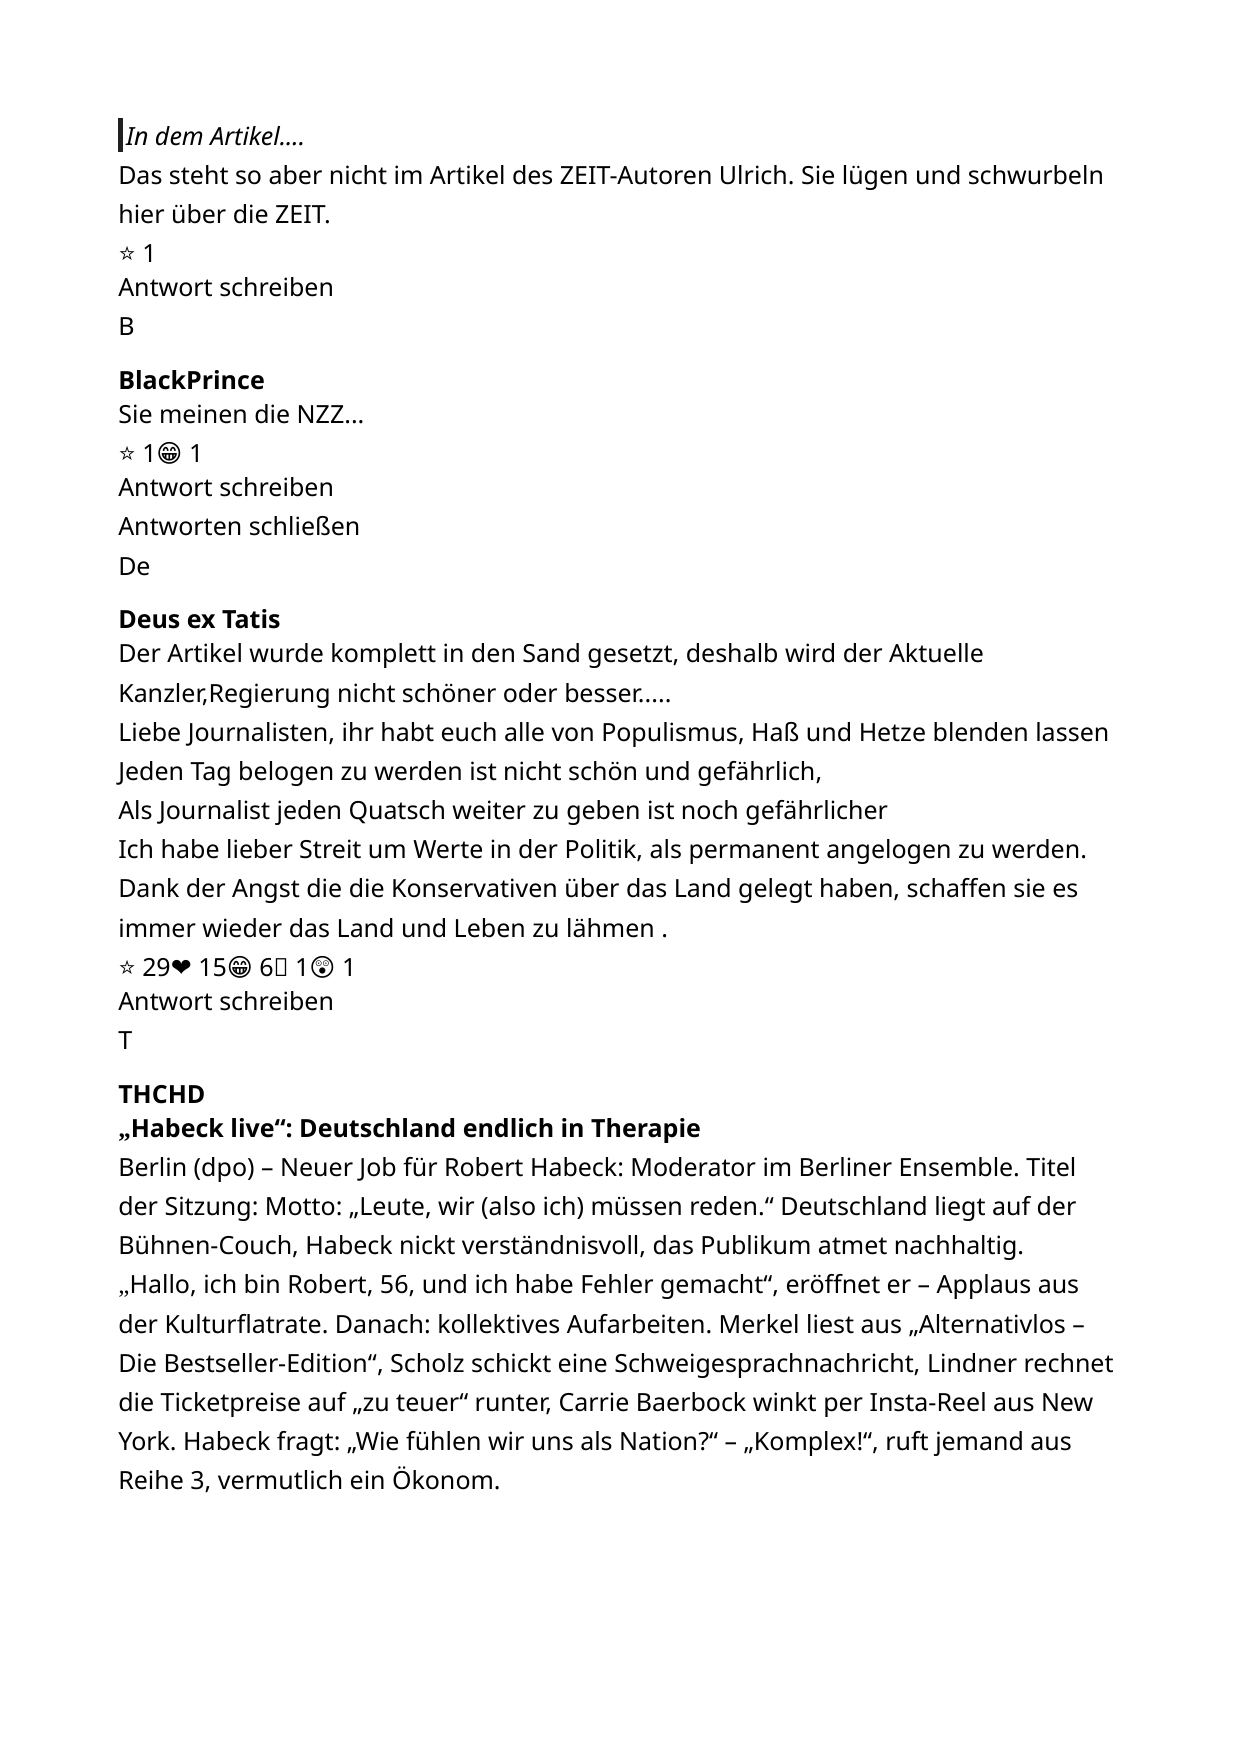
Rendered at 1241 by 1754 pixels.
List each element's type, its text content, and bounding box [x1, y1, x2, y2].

text Als Journalist jeden Quatsch weiter zu geben ist noch gefährlicher [118, 793, 1122, 827]
subtitle THCHD [118, 1076, 1122, 1110]
text ⭐️ 29❤️ 15😁 6🤨 1😲 1 [118, 949, 1122, 983]
subtitle BlackPrince [118, 363, 1122, 397]
text T [118, 1023, 1122, 1057]
text Jeden Tag belogen zu werden ist nicht schön und gefährlich, [118, 753, 1122, 788]
text Das steht so aber nicht im Artikel des ZEIT-Autoren Ulrich. Sie lügen und schwurbeln hier über die ZEIT. [118, 157, 1122, 231]
text Antworten schließen [118, 509, 1122, 543]
text In dem Artikel.... [123, 118, 1122, 152]
text Sie meinen die NZZ... [118, 397, 1122, 431]
text B [118, 309, 1122, 343]
text Antwort schreiben [118, 983, 1122, 1017]
text ⭐️ 1 [118, 236, 1122, 270]
text Der Artikel wurde komplett in den Sand gesetzt, deshalb wird der Aktuelle Kanzler,Regierung nicht schöner oder besser..... [118, 636, 1122, 709]
text „Hallo, ich bin Robert, 56, und ich habe Fehler gemacht“, eröffnet er – Applaus aus der Kulturflatrate. Danach: kollektives Aufarbeiten. Merkel liest aus „Alternativlos – Die Bestseller-Edition“, Scholz schickt eine Schweigesprachnachricht, Lindner rechnet die Ticketpreise auf „zu teuer“ runter, Carrie Baerbock winkt per Insta-Reel aus New York. Habeck fragt: „Wie fühlen wir uns als Nation?“ – „Komplex!“, ruft jemand aus Reihe 3, vermutlich ein Ökonom. [118, 1267, 1122, 1497]
text „Habeck live“: Deutschland endlich in Therapie [118, 1110, 1122, 1144]
text Berlin (dpo) – Neuer Job für Robert Habeck: Moderator im Berliner Ensemble. Titel der Sitzung: Motto: „Leute, wir (also ich) müssen reden.“ Deutschland liegt auf der Bühnen-Couch, Habeck nickt verständnisvoll, das Publikum atmet nachhaltig. [118, 1149, 1122, 1262]
text De [118, 548, 1122, 582]
subtitle Deus ex Tatis [118, 602, 1122, 636]
text Ich habe lieber Streit um Werte in der Politik, als permanent angelogen zu werden. [118, 832, 1122, 866]
text Liebe Journalisten, ihr habt euch alle von Populismus, Haß und Hetze blenden lassen [118, 714, 1122, 748]
text ⭐️ 1😁 1 [118, 436, 1122, 470]
text Dank der Angst die die Konservativen über das Land gelegt haben, schaffen sie es immer wieder das Land und Leben zu lähmen . [118, 871, 1122, 944]
text Antwort schreiben [118, 270, 1122, 304]
text Antwort schreiben [118, 470, 1122, 504]
